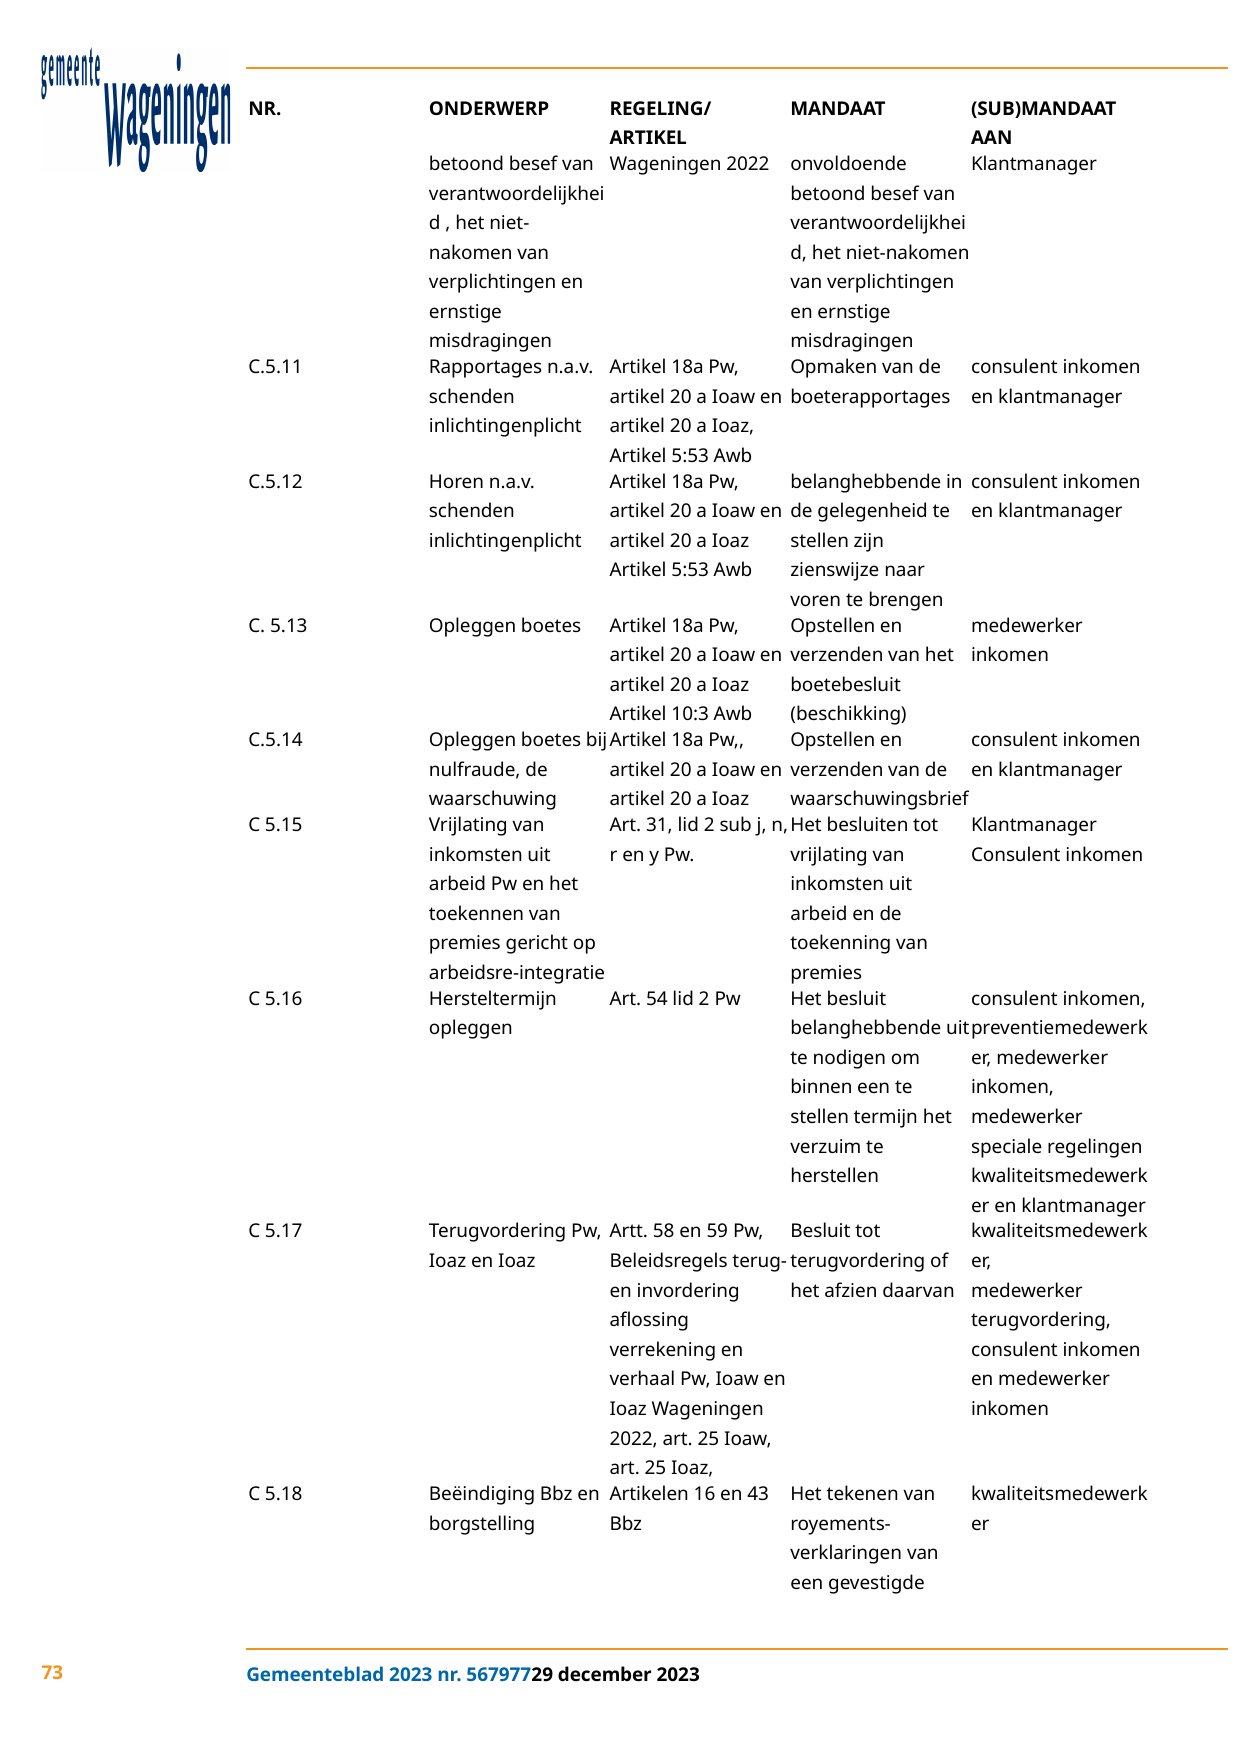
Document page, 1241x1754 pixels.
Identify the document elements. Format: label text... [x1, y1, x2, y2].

table_cell C 5.17 [248, 1218, 429, 1480]
table_cell consulent inkomen en klantmanager [971, 353, 1152, 468]
table_cell Het besluiten tot vrijlating van inkomsten uit arbeid en de toekenning van premies [790, 811, 971, 985]
table_cell consulent inkomen, preventiemedewerker, medewerker inkomen, medewerker speciale regelingen kwaliteitsmedewerker en klantmanager [971, 985, 1152, 1218]
table_cell Art. 31, lid 2 sub j, n, r en y Pw. [609, 811, 790, 985]
table_cell Artikel 18a Pw,, artikel 20 a Ioaw en artikel 20 a Ioaz [609, 726, 790, 811]
table_cell kwaliteitsmedewerker, medewerker terugvordering, consulent inkomen en medewerker inkomen [971, 1218, 1152, 1480]
table_header (SUB)MANDAAT AAN [971, 95, 1152, 150]
table_cell Wageningen 2022 [609, 150, 790, 353]
table_cell C. 5.13 [248, 612, 429, 726]
table_cell belanghebbende in de gelegenheid te stellen zijn zienswijze naar voren te brengen [790, 468, 971, 612]
table_cell Artikelen 16 en 43 Bbz [609, 1480, 790, 1594]
picture [41, 47, 231, 172]
table_cell C 5.18 [248, 1480, 429, 1594]
table_cell Klantmanager [971, 150, 1152, 353]
table_cell betoond besef van verantwoordelijkheid , het niet-nakomen van verplichtingen en ernstige misdragingen [429, 150, 609, 353]
table_cell Hersteltermijn opleggen [429, 985, 609, 1218]
table_cell Vrijlating van inkomsten uit arbeid Pw en het toekennen van premies gericht op arbeidsre-integratie [429, 811, 609, 985]
table_cell Opstellen en verzenden van de waarschuwingsbrief [790, 726, 971, 811]
table_cell Art. 54 lid 2 Pw [609, 985, 790, 1218]
table_cell consulent inkomen en klantmanager [971, 468, 1152, 612]
table_cell Opstellen en verzenden van het boetebesluit (beschikking) [790, 612, 971, 726]
table_cell kwaliteitsmedewerker [971, 1480, 1152, 1594]
table_cell Beëindiging Bbz en borgstelling [429, 1480, 609, 1594]
table_header ONDERWERP [429, 95, 609, 150]
table_cell Terugvordering Pw, Ioaz en Ioaz [429, 1218, 609, 1480]
table_cell Het besluit belanghebbende uit te nodigen om binnen een te stellen termijn het verzuim te herstellen [790, 985, 971, 1218]
table_cell C 5.16 [248, 985, 429, 1218]
table_cell Artikel 18a Pw, artikel 20 a Ioaw en artikel 20 a Ioaz, Artikel 5:53 Awb [609, 353, 790, 468]
table_cell Het tekenen van royements-verklaringen van een gevestigde [790, 1480, 971, 1594]
table_cell Besluit tot terugvordering of het afzien daarvan [790, 1218, 971, 1480]
table_cell C 5.15 [248, 811, 429, 985]
table_cell [248, 150, 429, 353]
table_cell C.5.12 [248, 468, 429, 612]
table_cell Opmaken van de boeterapportages [790, 353, 971, 468]
table_cell C.5.11 [248, 353, 429, 468]
table_cell Horen n.a.v. schenden inlichtingenplicht [429, 468, 609, 612]
table_cell Artikel 18a Pw, artikel 20 a Ioaw en artikel 20 a Ioaz Artikel 5:53 Awb [609, 468, 790, 612]
table_cell medewerker inkomen [971, 612, 1152, 726]
table_cell consulent inkomen en klantmanager [971, 726, 1152, 811]
table_cell onvoldoende betoond besef van verantwoordelijkheid, het niet-nakomen van verplichtingen en ernstige misdragingen [790, 150, 971, 353]
table_cell Opleggen boetes [429, 612, 609, 726]
table_header NR. [248, 95, 429, 150]
table_cell Artt. 58 en 59 Pw, Beleidsregels terug- en invordering aflossing verrekening en verhaal Pw, Ioaw en Ioaz Wageningen 2022, art. 25 Ioaw, art. 25 Ioaz, [609, 1218, 790, 1480]
table_cell Rapportages n.a.v. schenden inlichtingenplicht [429, 353, 609, 468]
table_cell Artikel 18a Pw, artikel 20 a Ioaw en artikel 20 a Ioaz Artikel 10:3 Awb [609, 612, 790, 726]
table_header REGELING/ ARTIKEL [609, 95, 790, 150]
table_header MANDAAT [790, 95, 971, 150]
table_cell C.5.14 [248, 726, 429, 811]
table_cell Opleggen boetes bij nulfraude, de waarschuwing [429, 726, 609, 811]
table_cell Klantmanager Consulent inkomen [971, 811, 1152, 985]
